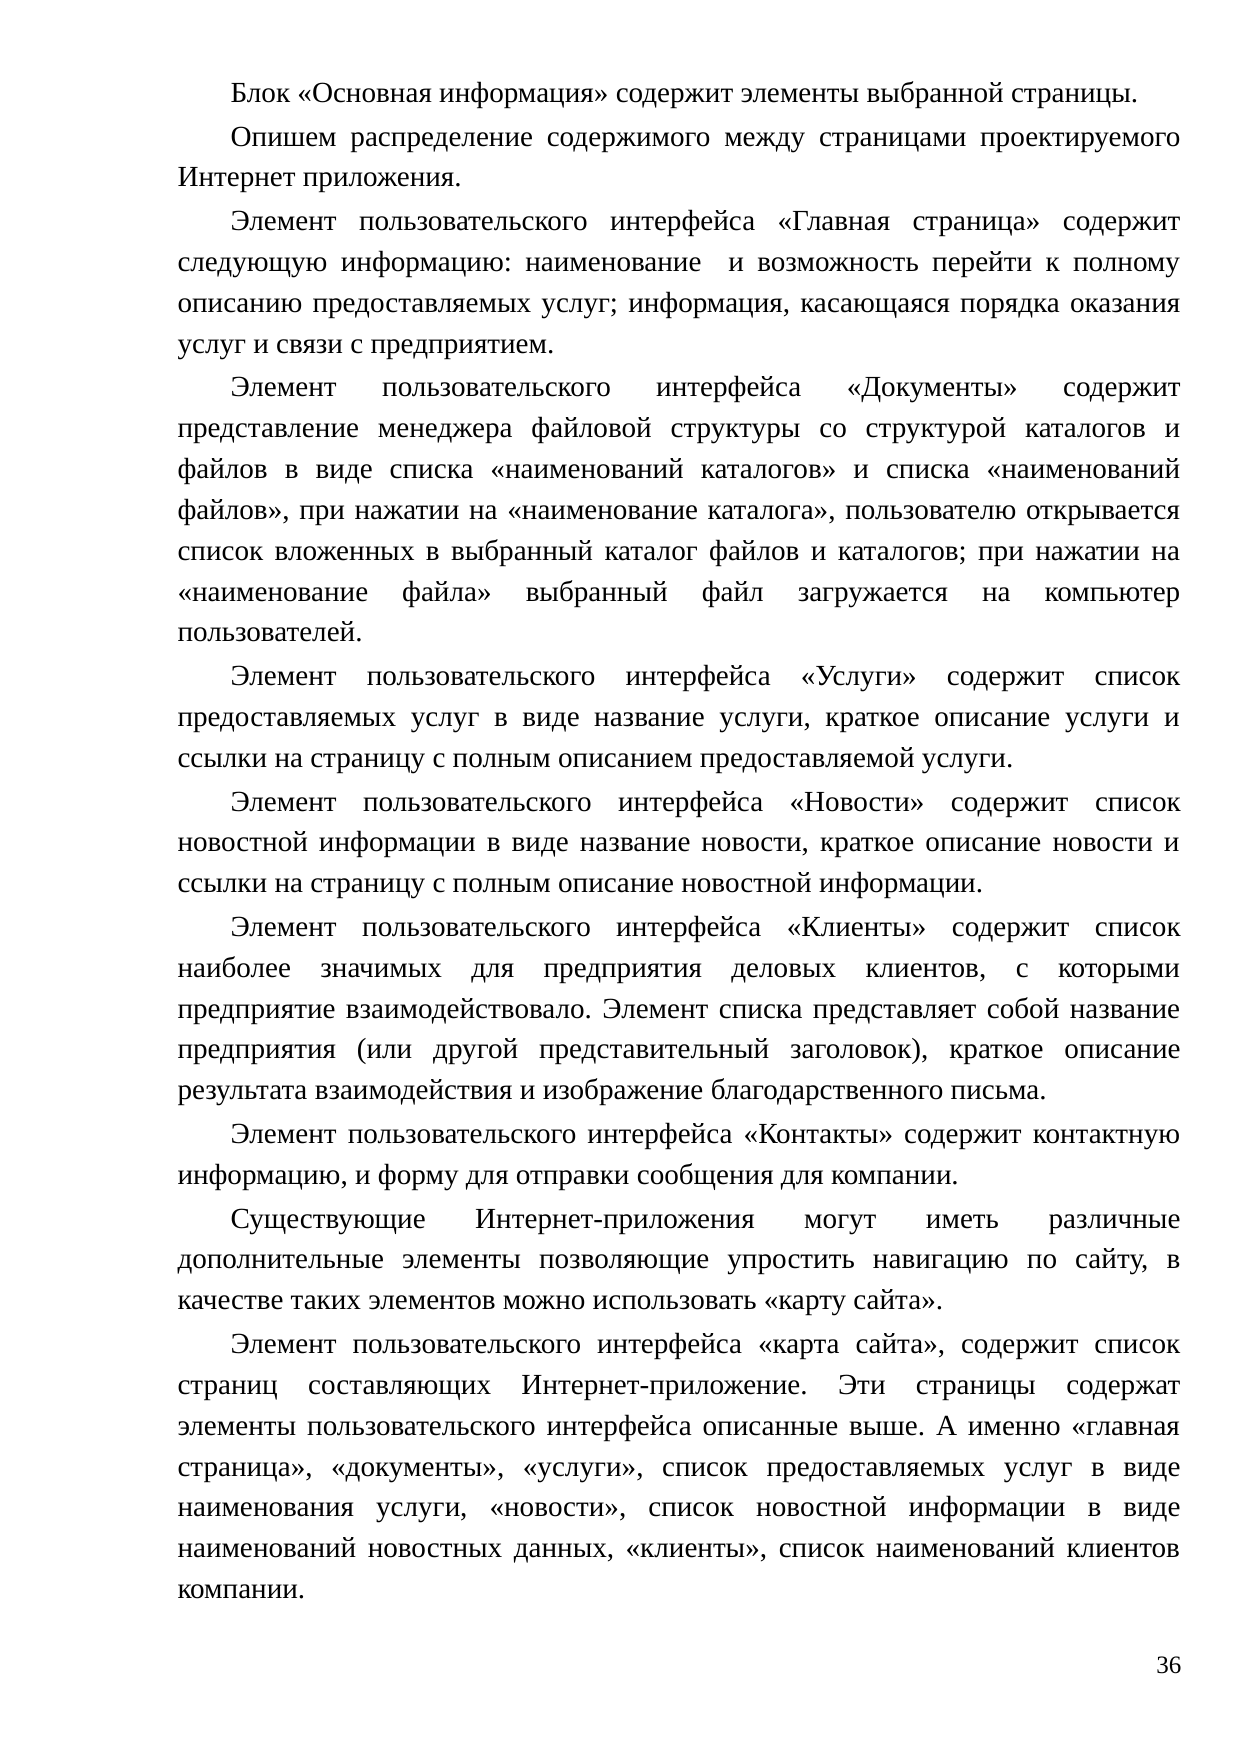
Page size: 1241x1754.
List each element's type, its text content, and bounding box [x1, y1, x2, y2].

text Элемент пользовательского интерфейса «Услуги» содержит список предоставляемых услуг в виде название услуги, краткое описание услуги и ссылки на страницу с полным описанием предоставляемой услуги. [177, 658, 1181, 773]
text Элемент пользовательского интерфейса «карта сайта», содержит список страниц составляющих Интернет-приложение. Эти страницы содержат элементы пользовательского интерфейса описанные выше. А именно «главная страница», «документы», «услуги», список предоставляемых услуг в виде наименования услуги, «новости», список новостной информации в виде наименований новостных данных, «клиенты», список наименований клиентов компании. [177, 1326, 1181, 1605]
text Блок «Основная информация» содержит элементы выбранной страницы. [177, 75, 1181, 108]
text Опишем распределение содержимого между страницами проектируемого Интернет приложения. [177, 119, 1181, 193]
text Элемент пользовательского интерфейса «Контакты» содержит контактную информацию, и форму для отправки сообщения для компании. [177, 1116, 1181, 1191]
text Элемент пользовательского интерфейса «Новости» содержит список новостной информации в виде название новости, краткое описание новости и ссылки на страницу с полным описание новостной информации. [177, 784, 1181, 899]
text Элемент пользовательского интерфейса «Документы» содержит представление менеджера файловой структуры со структурой каталогов и файлов в виде списка «наименований каталогов» и списка «наименований файлов», при нажатии на «наименование каталога», пользователю открывается список вложенных в выбранный каталог файлов и каталогов; при нажатии на «наименование файла» выбранный файл загружается на компьютер пользователей. [177, 369, 1181, 648]
text Существующие Интернет-приложения могут иметь различные дополнительные элементы позволяющие упростить навигацию по сайту, в качестве таких элементов можно использовать «карту сайта». [177, 1201, 1181, 1316]
text Элемент пользовательского интерфейса «Главная страница» содержит следующую информацию: наименование и возможность перейти к полному описанию предоставляемых услуг; информация, касающаяся порядка оказания услуг и связи с предприятием. [177, 203, 1181, 359]
text Элемент пользовательского интерфейса «Клиенты» содержит список наиболее значимых для предприятия деловых клиентов, с которыми предприятие взаимодействовало. Элемент списка представляет собой название предприятия (или другой представительный заголовок), краткое описание результата взаимодействия и изображение благодарственного письма. [177, 909, 1181, 1106]
